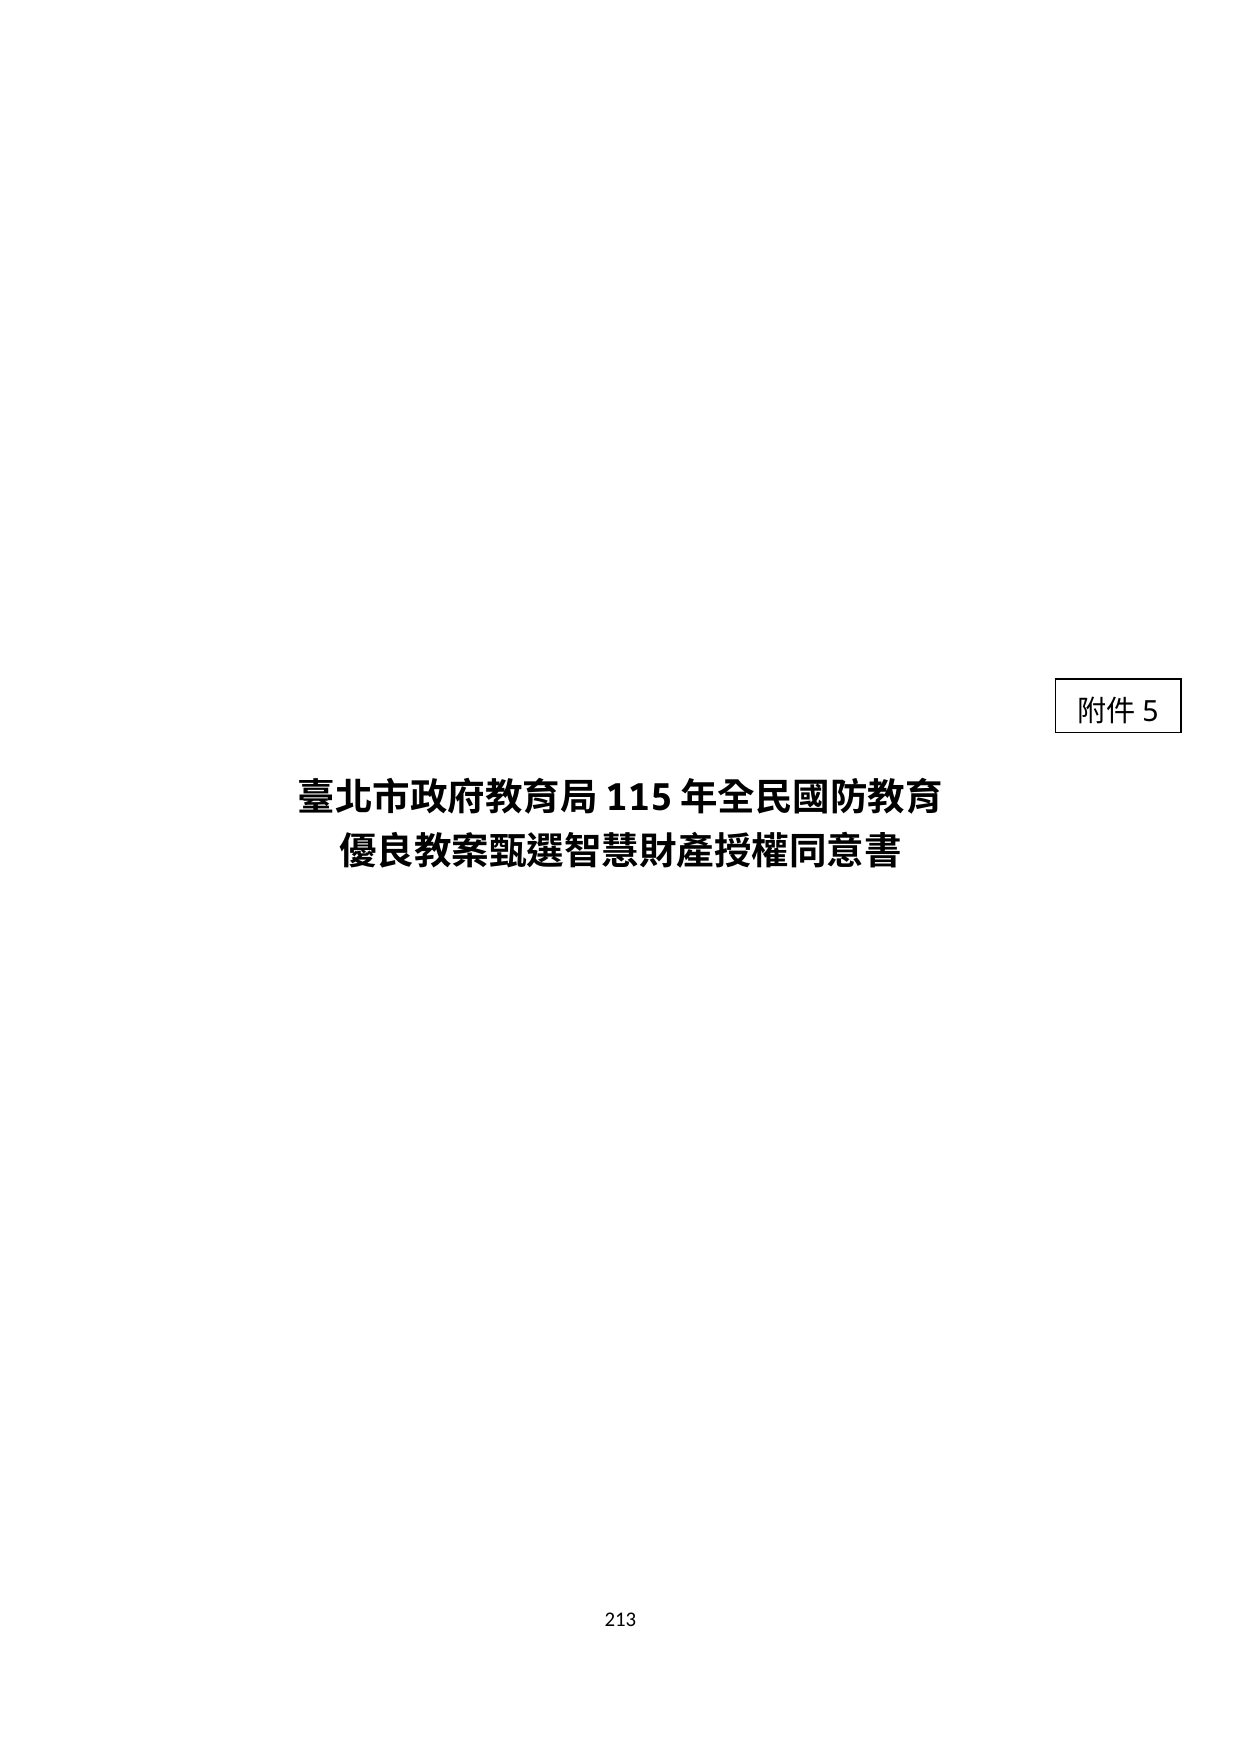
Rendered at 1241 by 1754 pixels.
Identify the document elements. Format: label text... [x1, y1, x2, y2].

text 臺北市政府教育局115年全民國防教育 [187, 767, 1053, 821]
text 優良教案甄選智慧財產授權同意書 [187, 821, 1053, 875]
text 附件5 [1071, 687, 1165, 724]
text [1056, 680, 1180, 732]
